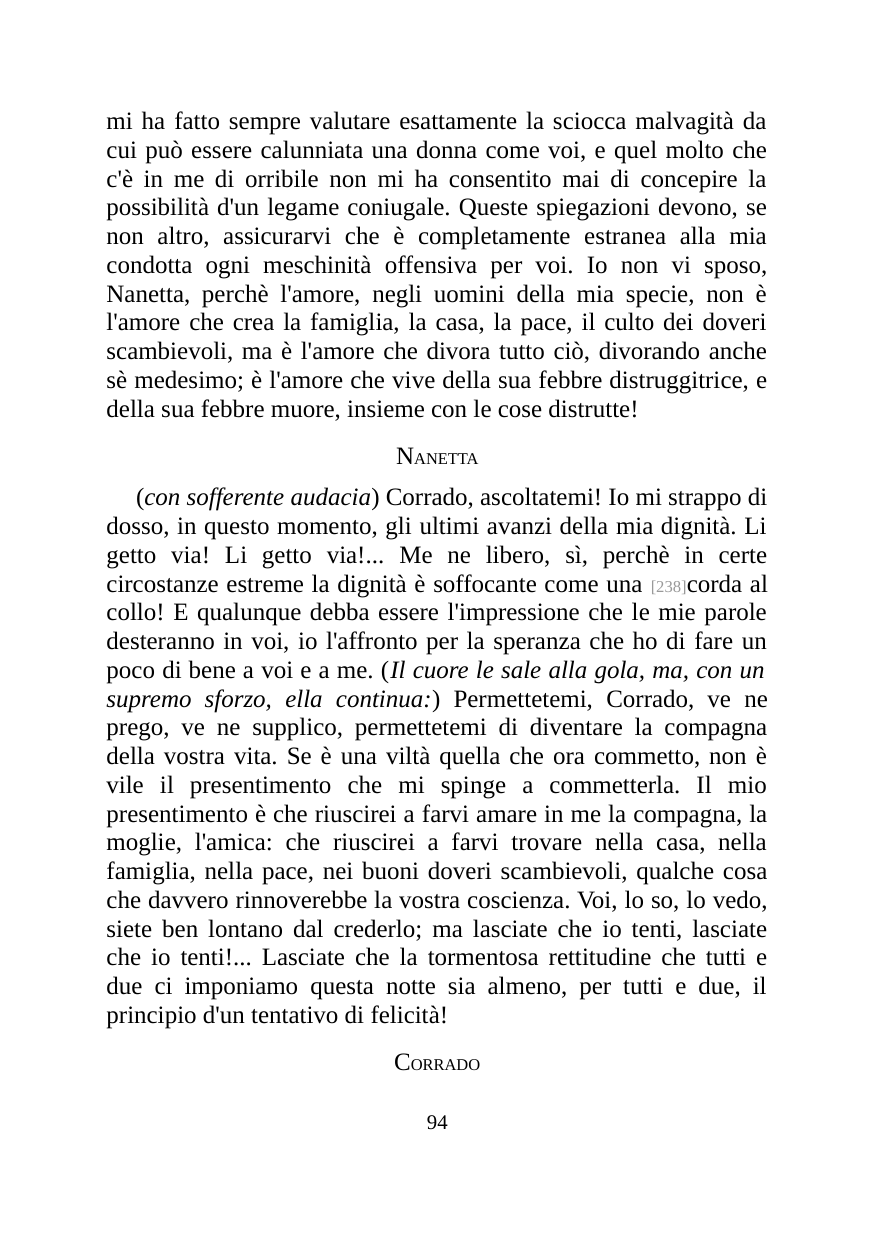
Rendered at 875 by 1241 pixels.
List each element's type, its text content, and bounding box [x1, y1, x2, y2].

text Corrado [106, 1047, 768, 1076]
text mi ha fatto sempre valutare esattamente la sciocca malvagità da cui può essere calunniata una donna come voi, e quel molto che c'è in me di orribile non mi ha consentito mai di concepire la possibilità d'un legame coniugale. Queste spiegazioni devono, se non altro, assicurarvi che è completamente estranea alla mia condotta ogni meschinità offensiva per voi. Io non vi sposo, Nanetta, perchè l'amore, negli uomini della mia specie, non è l'amore che crea la famiglia, la casa, la pace, il culto dei doveri scambievoli, ma è l'amore che divora tutto ciò, divorando anche sè medesimo; è l'amore che vive della sua febbre distruggitrice, e della sua febbre muore, insieme con le cose distrutte! [106, 106, 768, 422]
text Nanetta [106, 441, 768, 470]
text (con sofferente audacia) Corrado, ascoltatemi! Io mi strappo di dosso, in questo momento, gli ultimi avanzi della mia dignità. Li getto via! Li getto via!... Me ne libero, sì, perchè in certe circostanze estreme la dignità è soffocante come una [238]corda al collo! E qualunque debba essere l'impressione che le mie parole desteranno in voi, io l'affronto per la speranza che ho di fare un poco di bene a voi e a me. (Il cuore le sale alla gola, ma, con un supremo sforzo, ella continua:) Permettetemi, Corrado, ve ne prego, ve ne supplico, permettetemi di diventare la compagna della vostra vita. Se è una viltà quella che ora commetto, non è vile il presentimento che mi spinge a commetterla. Il mio presentimento è che riuscirei a farvi amare in me la compagna, la moglie, l'amica: che riuscirei a farvi trovare nella casa, nella famiglia, nella pace, nei buoni doveri scambievoli, qualche cosa che davvero rinnoverebbe la vostra coscienza. Voi, lo so, lo vedo, siete ben lontano dal crederlo; ma lasciate che io tenti, lasciate che io tenti!... Lasciate che la tormentosa rettitudine che tutti e due ci imponiamo questa notte sia almeno, per tutti e due, il principio d'un tentativo di felicità! [106, 482, 768, 1029]
